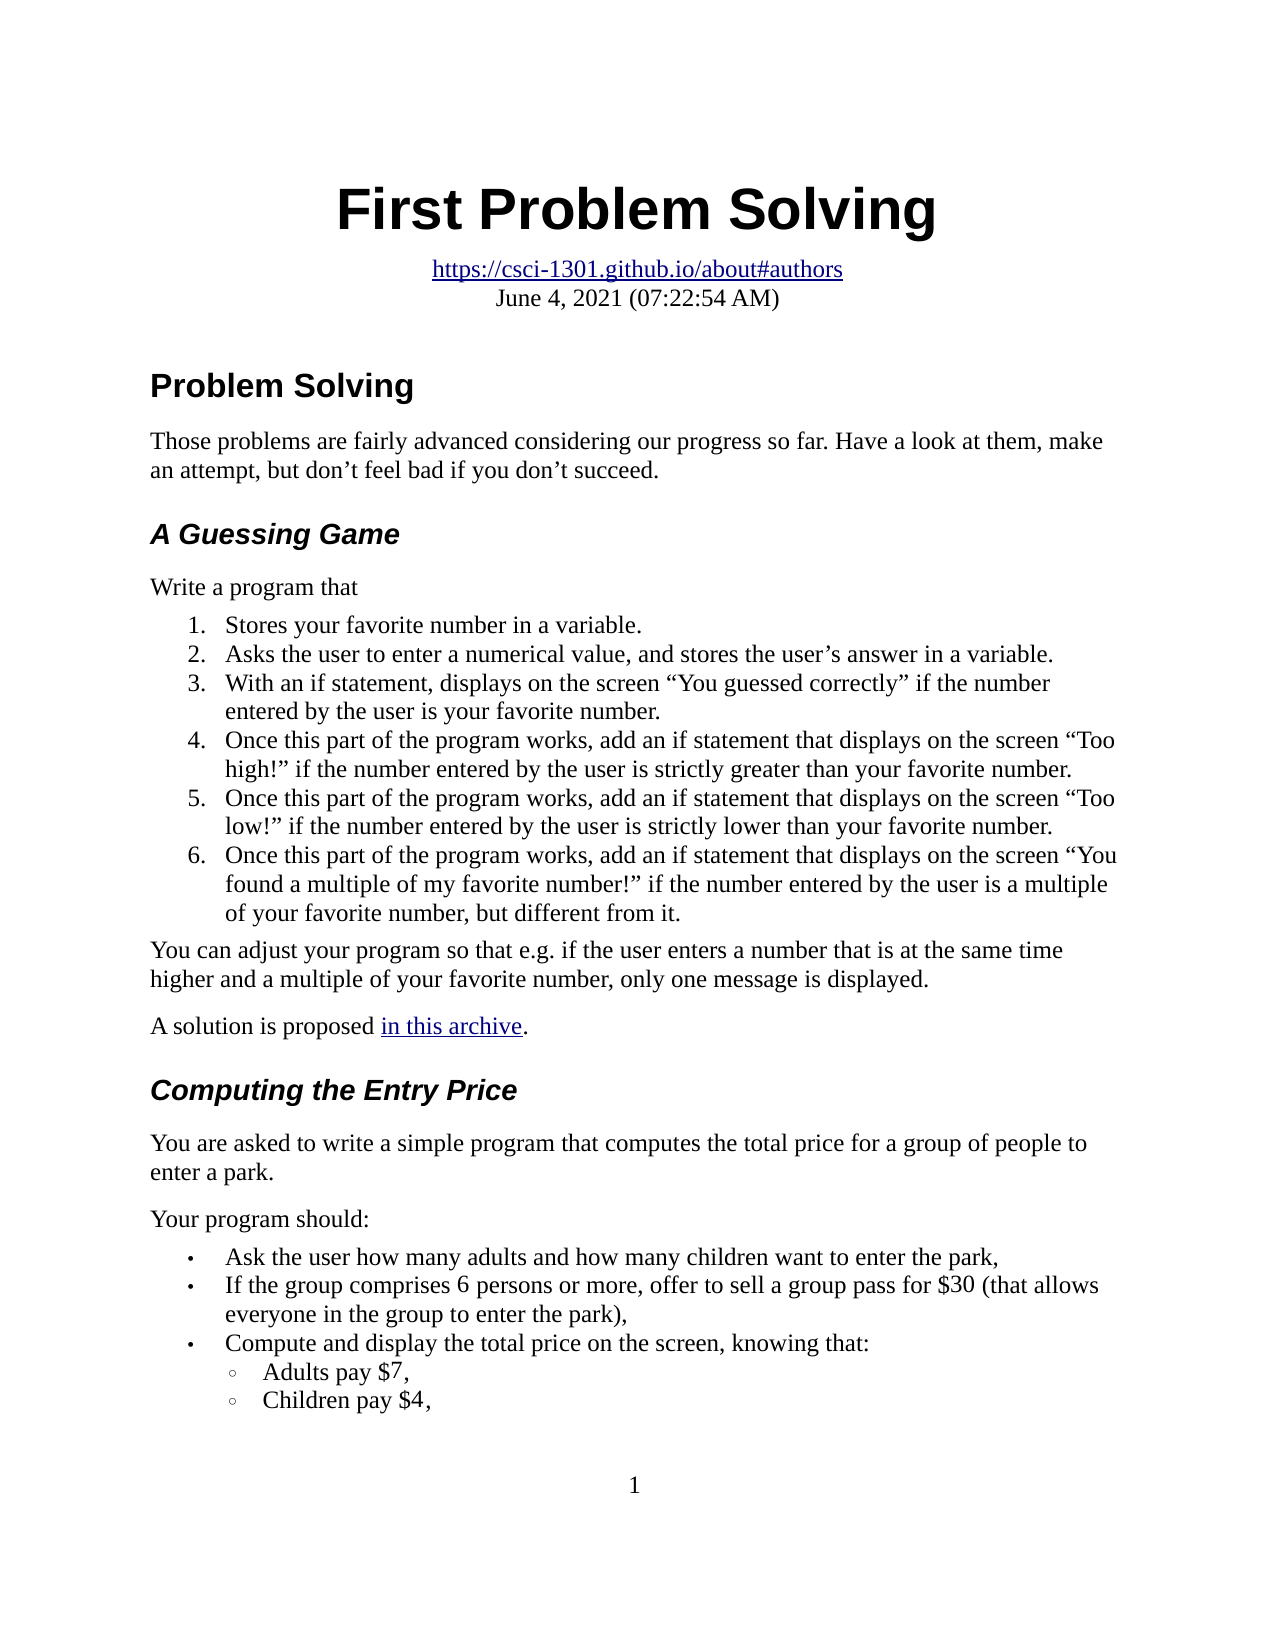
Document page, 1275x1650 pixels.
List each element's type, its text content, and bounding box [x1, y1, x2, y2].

text A solution is proposed in this archive. [150, 1011, 1125, 1039]
list Stores your favorite number in a variable. [187, 610, 1125, 639]
list Ask the user how many adults and how many children want to enter the park, [187, 1242, 1125, 1270]
text https://csci-1301.github.io/about#authors [150, 254, 1125, 283]
text You can adjust your program so that e.g. if the user enters a number that is at the same time higher and a multiple of your favorite number, only one message is displayed. [150, 935, 1125, 993]
list If the group comprises persons or more, offer to sell a group pass for $ (that allows everyone in the group to enter the park), [187, 1270, 1125, 1328]
text You are asked to write a simple program that computes the total price for a group of people to enter a park. [150, 1128, 1125, 1186]
list With an if statement, displays on the screen “You guessed correctly” if the number entered by the user is your favorite number. [187, 668, 1125, 725]
text Those problems are fairly advanced considering our progress so far. Have a look at them, make an attempt, but don’t feel bad if you don’t succeed. [150, 426, 1125, 483]
text Your program should: [150, 1204, 1125, 1233]
list Once this part of the program works, add an if statement that displays on the screen “Too high!” if the number entered by the user is strictly greater than your favorite number. [187, 725, 1125, 783]
list Asks the user to enter a numerical value, and stores the user’s answer in a variable. [187, 639, 1125, 668]
list Children pay $, [225, 1385, 1125, 1414]
subtitle Computing the Entry Price [150, 1073, 1125, 1107]
list Compute and display the total price on the screen, knowing that: [187, 1328, 1125, 1357]
list Adults pay $, [225, 1357, 1125, 1385]
text June 4, 2021 (07:22:54 AM) [150, 283, 1125, 312]
title First Problem Solving [150, 175, 1125, 242]
subtitle A Guessing Game [150, 517, 1125, 551]
list Once this part of the program works, add an if statement that displays on the screen “Too low!” if the number entered by the user is strictly lower than your favorite number. [187, 783, 1125, 840]
list Once this part of the program works, add an if statement that displays on the screen “You found a multiple of my favorite number!” if the number entered by the user is a multiple of your favorite number, but different from it. [187, 840, 1125, 926]
subtitle Problem Solving [150, 366, 1125, 404]
text Write a program that [150, 572, 1125, 601]
